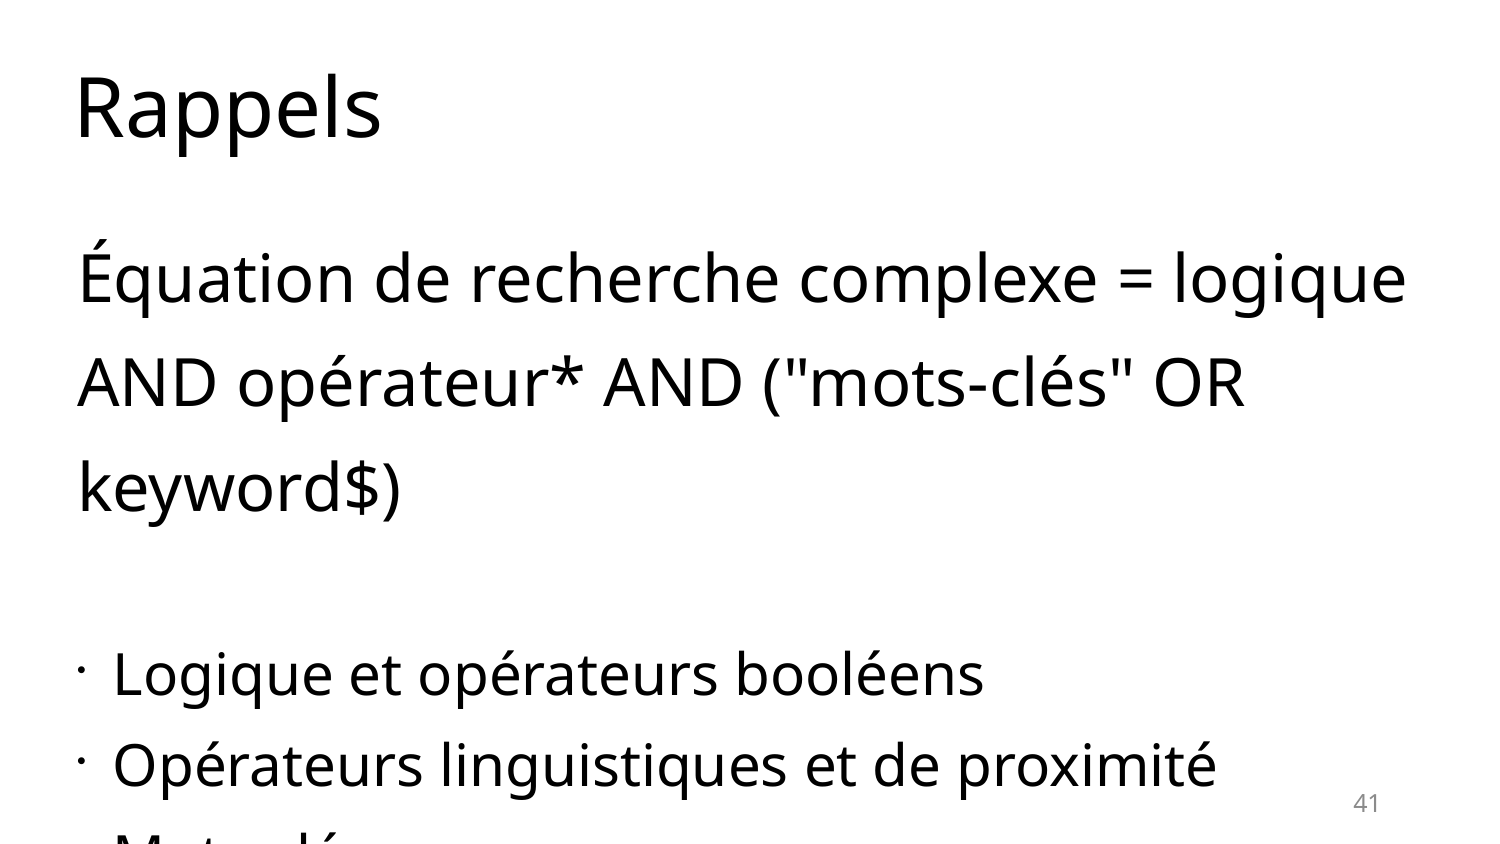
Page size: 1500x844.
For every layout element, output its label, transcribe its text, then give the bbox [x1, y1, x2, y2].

title Rappels [58, 29, 1500, 193]
text_box Équation de recherche complexe = logique AND opérateur* AND ("mots-clés" OR keyword$) Logique et opérateurs booléens Opérateurs linguistiques et de proximité Mots-clés → Syntaxe et vocabulaire [62, 210, 1447, 713]
